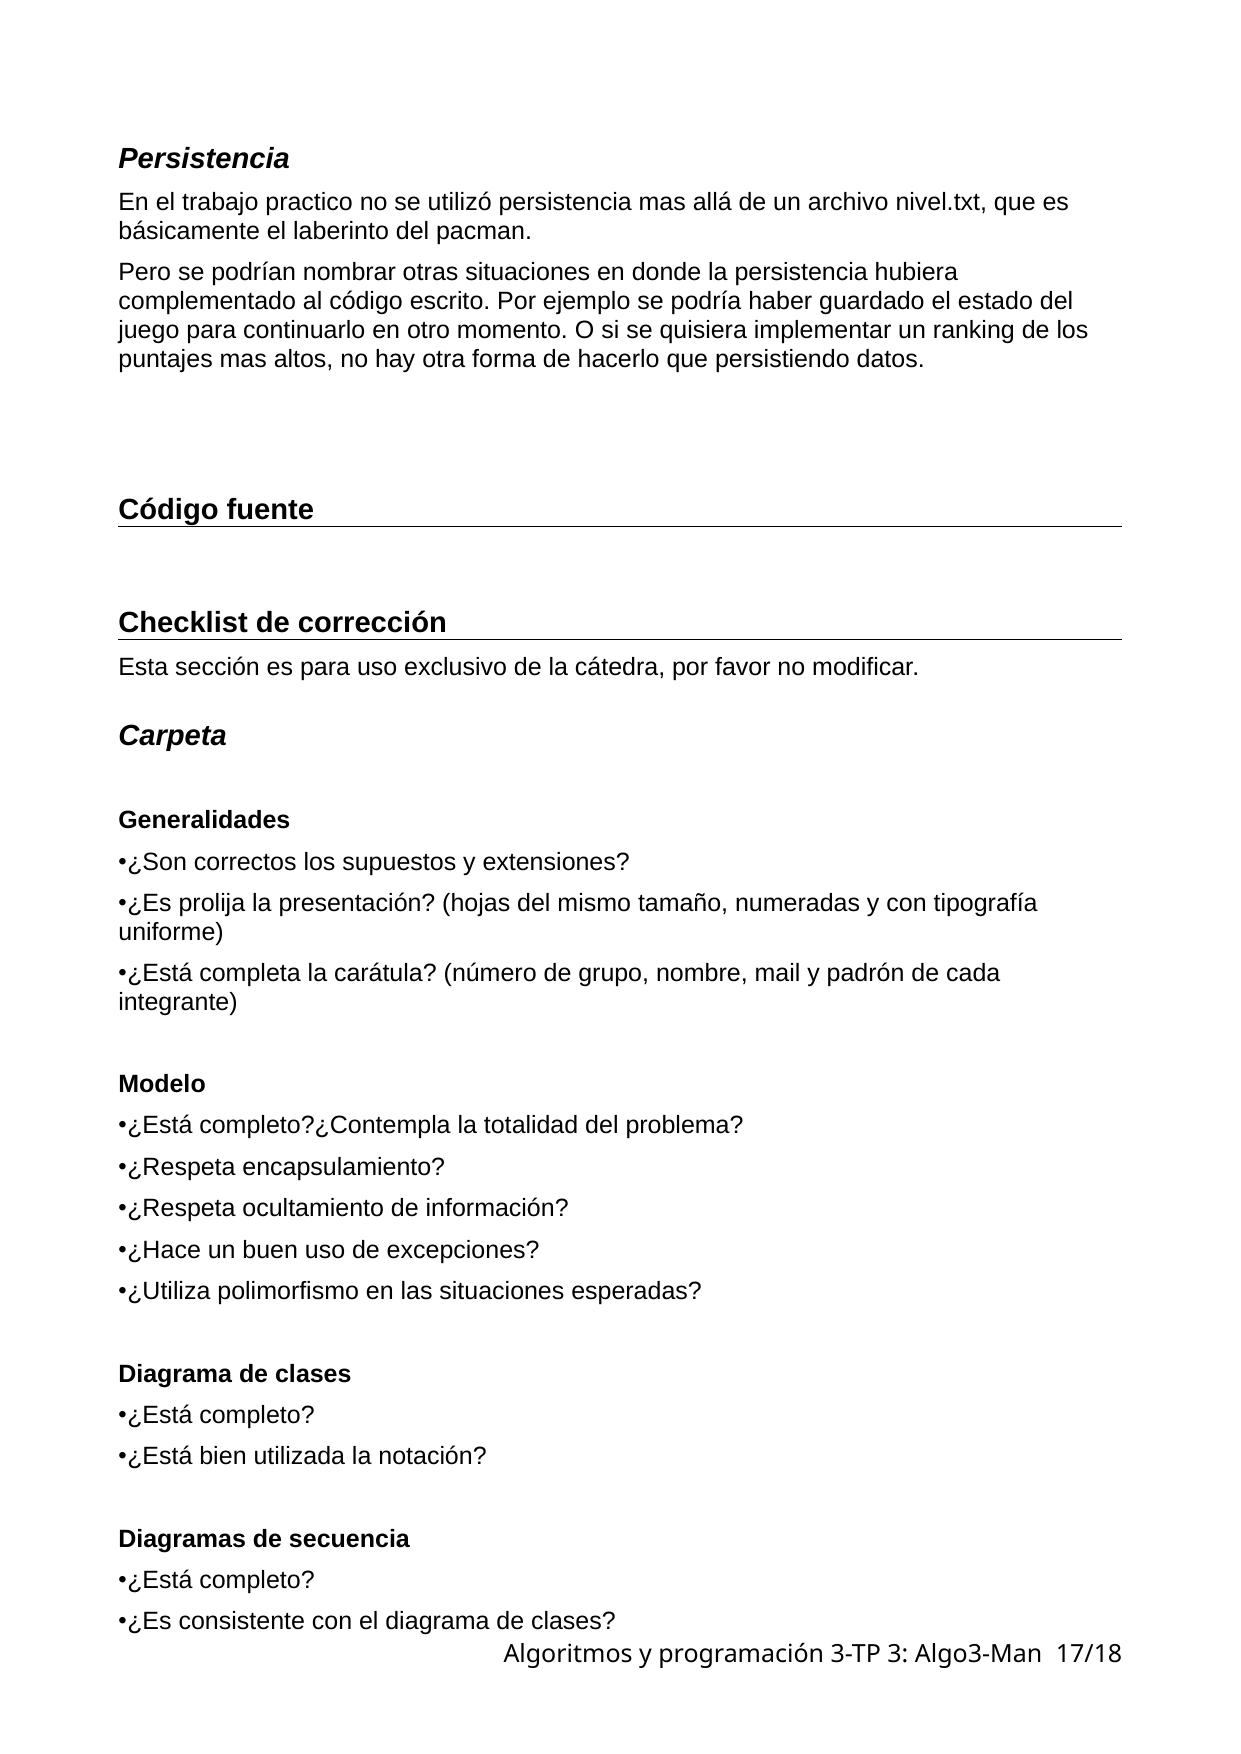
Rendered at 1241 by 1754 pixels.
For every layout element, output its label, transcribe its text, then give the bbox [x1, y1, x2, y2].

text Diagramas de secuencia [118, 1524, 1122, 1552]
list ¿Son correctos los supuestos y extensiones? [118, 846, 1122, 875]
list ¿Está completa la carátula? (número de grupo, nombre, mail y padrón de cada integrante) [118, 958, 1122, 1016]
list ¿Es prolija la presentación? (hojas del mismo tamaño, numeradas y con tipografía uniforme) [118, 888, 1122, 945]
list ¿Está completo?¿Contempla la totalidad del problema? [118, 1111, 1122, 1139]
list ¿Es consistente con el diagrama de clases? [118, 1606, 1122, 1635]
subtitle Checklist de corrección [118, 605, 1122, 639]
text Pero se podrían nombrar otras situaciones en donde la persistencia hubiera complementado al código escrito. Por ejemplo se podría haber guardado el estado del juego para continuarlo en otro momento. O si se quisiera implementar un ranking de los puntajes mas altos, no hay otra forma de hacerlo que persistiendo datos. [118, 257, 1122, 372]
subtitle Carpeta [118, 718, 1122, 751]
subtitle Código fuente [118, 492, 1122, 526]
text En el trabajo practico no se utilizó persistencia mas allá de un archivo nivel.txt, que es básicamente el laberinto del pacman. [118, 187, 1122, 245]
list ¿Utiliza polimorfismo en las situaciones esperadas? [118, 1276, 1122, 1305]
text Modelo [118, 1069, 1122, 1098]
text Generalidades [118, 805, 1122, 834]
text Diagrama de clases [118, 1358, 1122, 1387]
list ¿Respeta ocultamiento de información? [118, 1193, 1122, 1222]
list ¿Está completo? [118, 1565, 1122, 1594]
list ¿Respeta encapsulamiento? [118, 1152, 1122, 1181]
list ¿Está completo? [118, 1400, 1122, 1429]
list ¿Hace un buen uso de excepciones? [118, 1234, 1122, 1263]
text Esta sección es para uso exclusivo de la cátedra, por favor no modificar. [118, 652, 1122, 680]
subtitle Persistencia [118, 141, 1122, 175]
list ¿Está bien utilizada la notación? [118, 1441, 1122, 1470]
